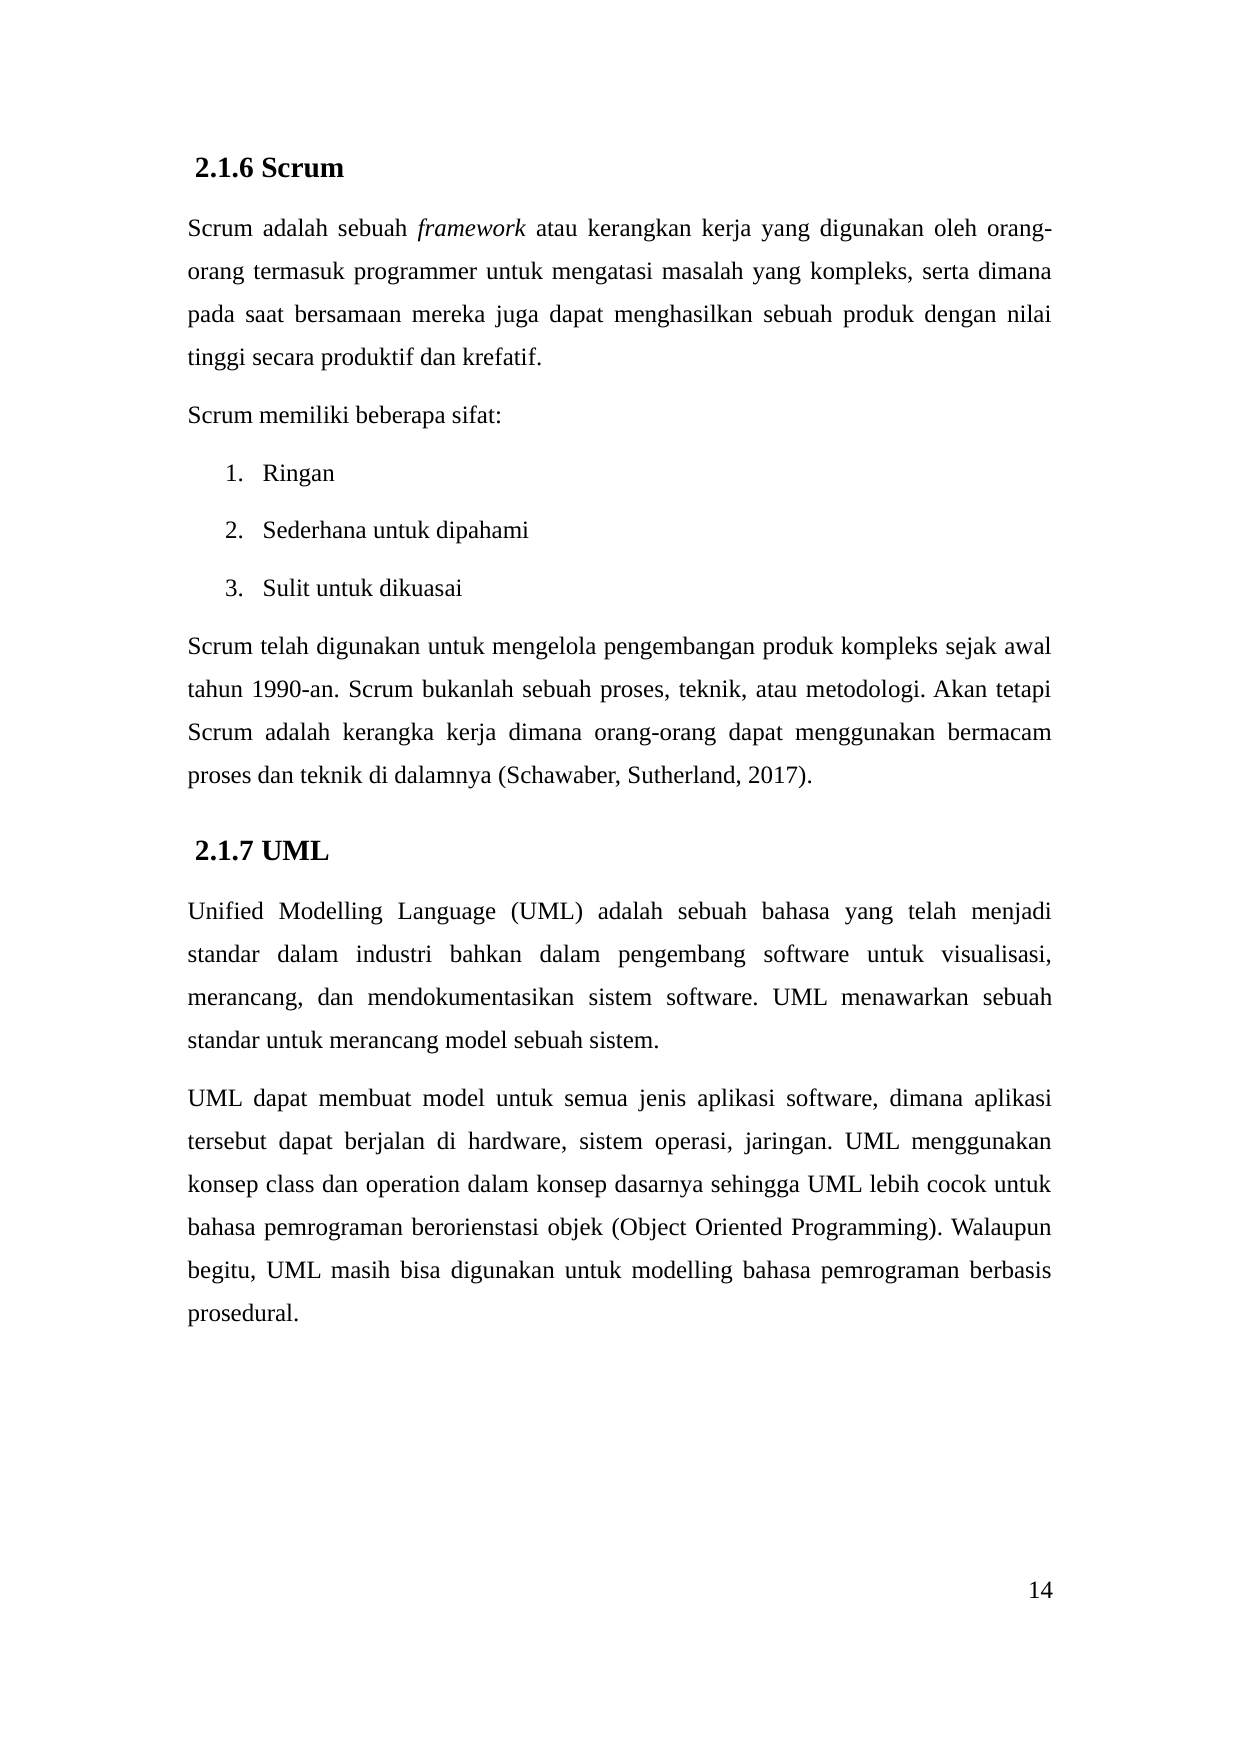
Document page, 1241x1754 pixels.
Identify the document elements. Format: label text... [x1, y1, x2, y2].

list Ringan [225, 458, 1053, 487]
subtitle Scrum [187, 150, 1053, 184]
list Sulit untuk dikuasai [225, 573, 1053, 602]
text Scrum adalah sebuah framework atau kerangkan kerja yang digunakan oleh orang-orang termasuk programmer untuk mengatasi masalah yang kompleks, serta dimana pada saat bersamaan mereka juga dapat menghasilkan sebuah produk dengan nilai tinggi secara produktif dan krefatif. [187, 213, 1053, 371]
text UML dapat membuat model untuk semua jenis aplikasi software, dimana aplikasi tersebut dapat berjalan di hardware, sistem operasi, jaringan. UML menggunakan konsep class dan operation dalam konsep dasarnya sehingga UML lebih cocok untuk bahasa pemrograman berorienstasi objek (Object Oriented Programming). Walaupun begitu, UML masih bisa digunakan untuk modelling bahasa pemrograman berbasis prosedural. [187, 1083, 1053, 1327]
subtitle UML [187, 833, 1053, 866]
text Unified Modelling Language (UML) adalah sebuah bahasa yang telah menjadi standar dalam industri bahkan dalam pengembang software untuk visualisasi, merancang, dan mendokumentasikan sistem software. UML menawarkan sebuah standar untuk merancang model sebuah sistem. [187, 896, 1053, 1054]
text Scrum memiliki beberapa sifat: [187, 400, 1053, 429]
text Scrum telah digunakan untuk mengelola pengembangan produk kompleks sejak awal tahun 1990-an. Scrum bukanlah sebuah proses, teknik, atau metodologi. Akan tetapi Scrum adalah kerangka kerja dimana orang-orang dapat menggunakan bermacam proses dan teknik di dalamnya (Schawaber, Sutherland, 2017). [187, 631, 1053, 789]
list Sederhana untuk dipahami [225, 516, 1053, 544]
